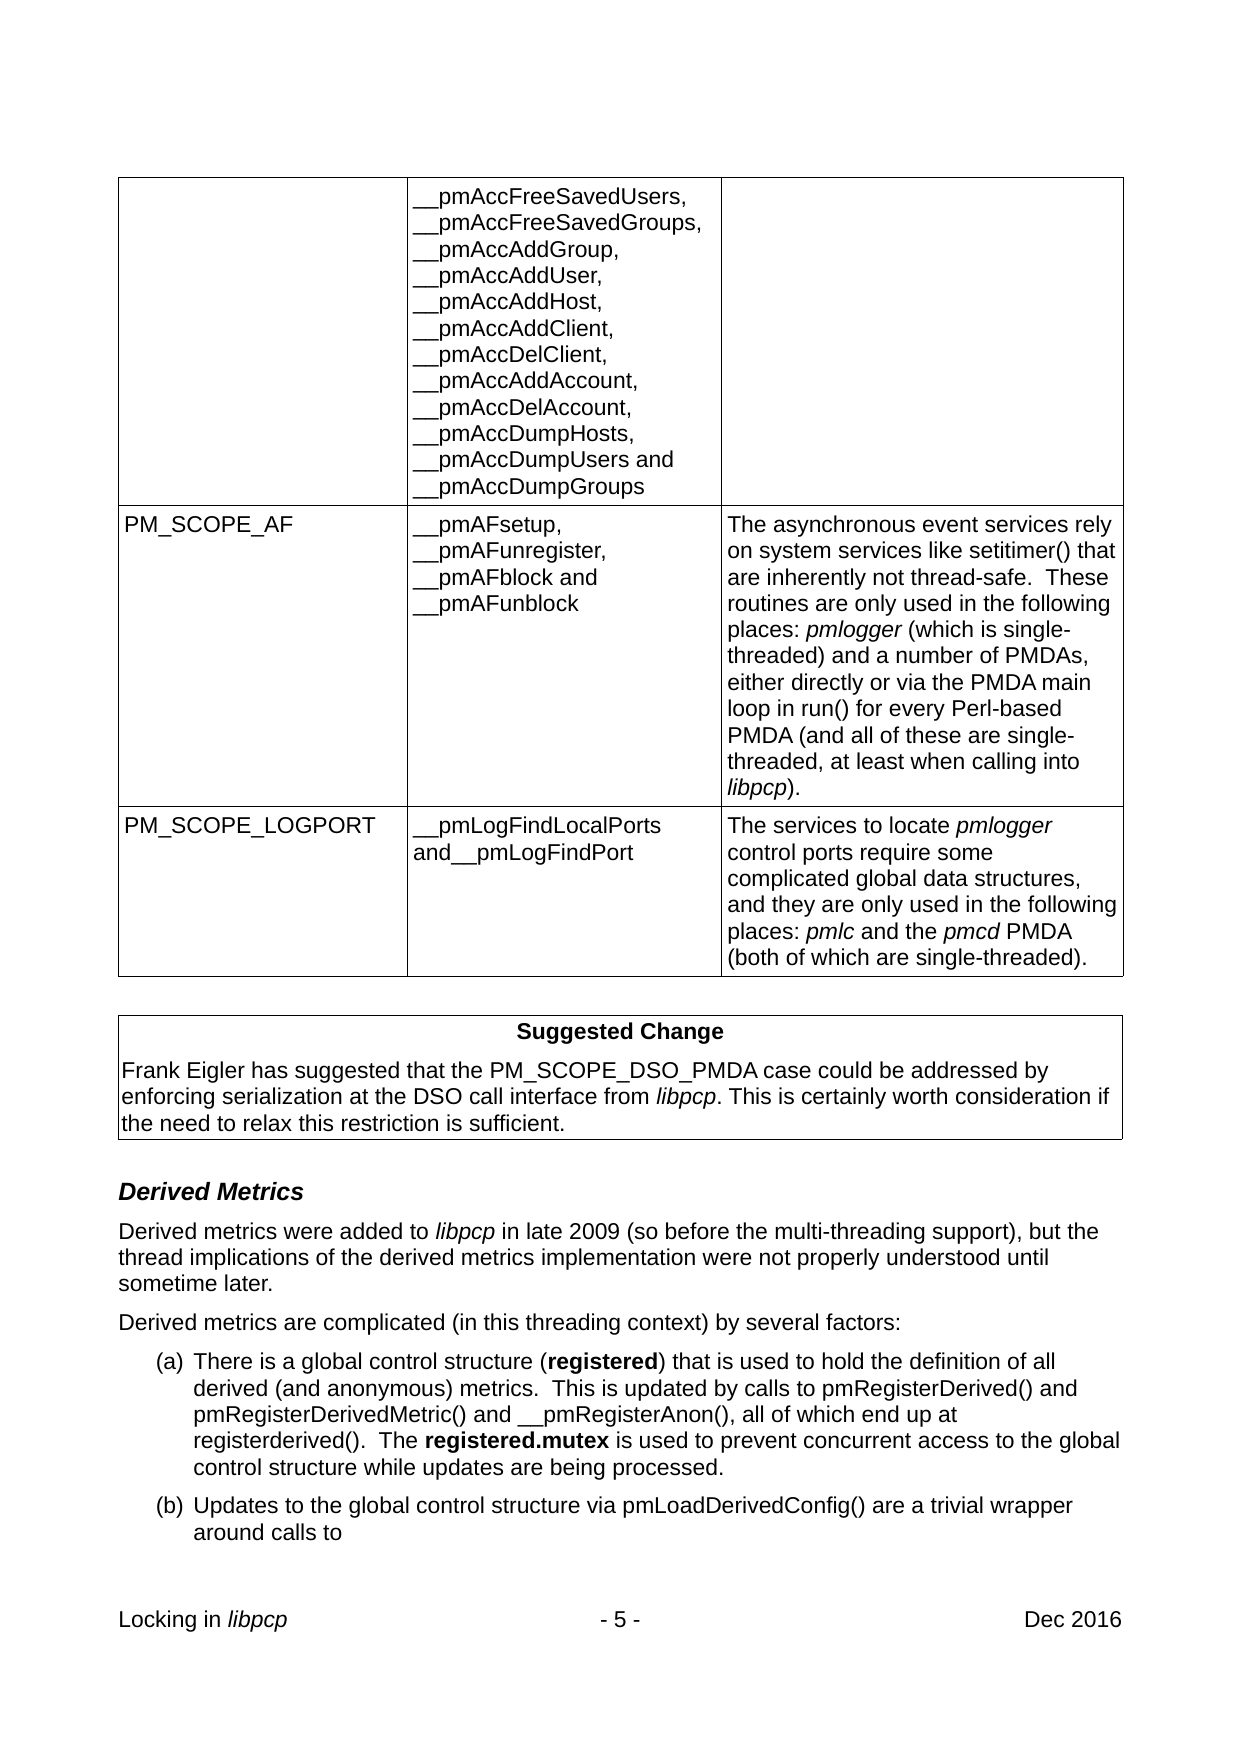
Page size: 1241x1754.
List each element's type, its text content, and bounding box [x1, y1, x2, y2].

table_cell The services to locate pmlogger control ports require some complicated global data structures, and they are only used in the following places: pmlc and the pmcd PMDA (both of which are single-threaded). [722, 807, 1123, 976]
table_cell [722, 178, 1123, 505]
table_cell PM_SCOPE_AF [119, 506, 407, 806]
text Frank Eigler has suggested that the PM_SCOPE_DSO_PMDA case could be addressed by enforcing serialization at the DSO call interface from libpcp. This is certainly worth consideration if the need to relax this restriction is sufficient. [119, 1054, 1122, 1139]
text Derived metrics are complicated (in this threading context) by several factors: [118, 1309, 1122, 1336]
table_cell __pmLogFindLocalPorts and__pmLogFindPort [408, 807, 721, 976]
list Updates to the global control structure via pmLoadDerivedConfig() are a trivial wrapper around calls to [156, 1492, 1122, 1545]
list There is a global control structure (registered) that is used to hold the definition of all derived (and anonymous) metrics. This is updated by calls to pmRegisterDerived() and pmRegisterDerivedMetric() and __pmRegisterAnon(), all of which end up at registerderived(). The registered.mutex is used to prevent concurrent access to the global control structure while updates are being processed. [156, 1348, 1122, 1480]
table_cell PM_SCOPE_LOGPORT [119, 807, 407, 976]
table_cell [119, 178, 407, 505]
table_cell __pmAccFreeSavedUsers, __pmAccFreeSavedGroups, __pmAccAddGroup, __pmAccAddUser, __pmAccAddHost, __pmAccAddClient, __pmAccDelClient, __pmAccAddAccount, __pmAccDelAccount, __pmAccDumpHosts, __pmAccDumpUsers and __pmAccDumpGroups [408, 178, 721, 505]
subtitle Derived Metrics [118, 1176, 1122, 1205]
text Suggested Change [119, 1016, 1122, 1044]
table_cell __pmAFsetup, __pmAFunregister, __pmAFblock and __pmAFunblock [408, 506, 721, 806]
table_cell The asynchronous event services rely on system services like setitimer() that are inherently not thread-safe. These routines are only used in the following places: pmlogger (which is single-threaded) and a number of PMDAs, either directly or via the PMDA main loop in run() for every Perl-based PMDA (and all of these are single-threaded, at least when calling into libpcp). [722, 506, 1123, 806]
text Derived metrics were added to libpcp in late 2009 (so before the multi-threading support), but the thread implications of the derived metrics implementation were not properly understood until sometime later. [118, 1218, 1122, 1297]
